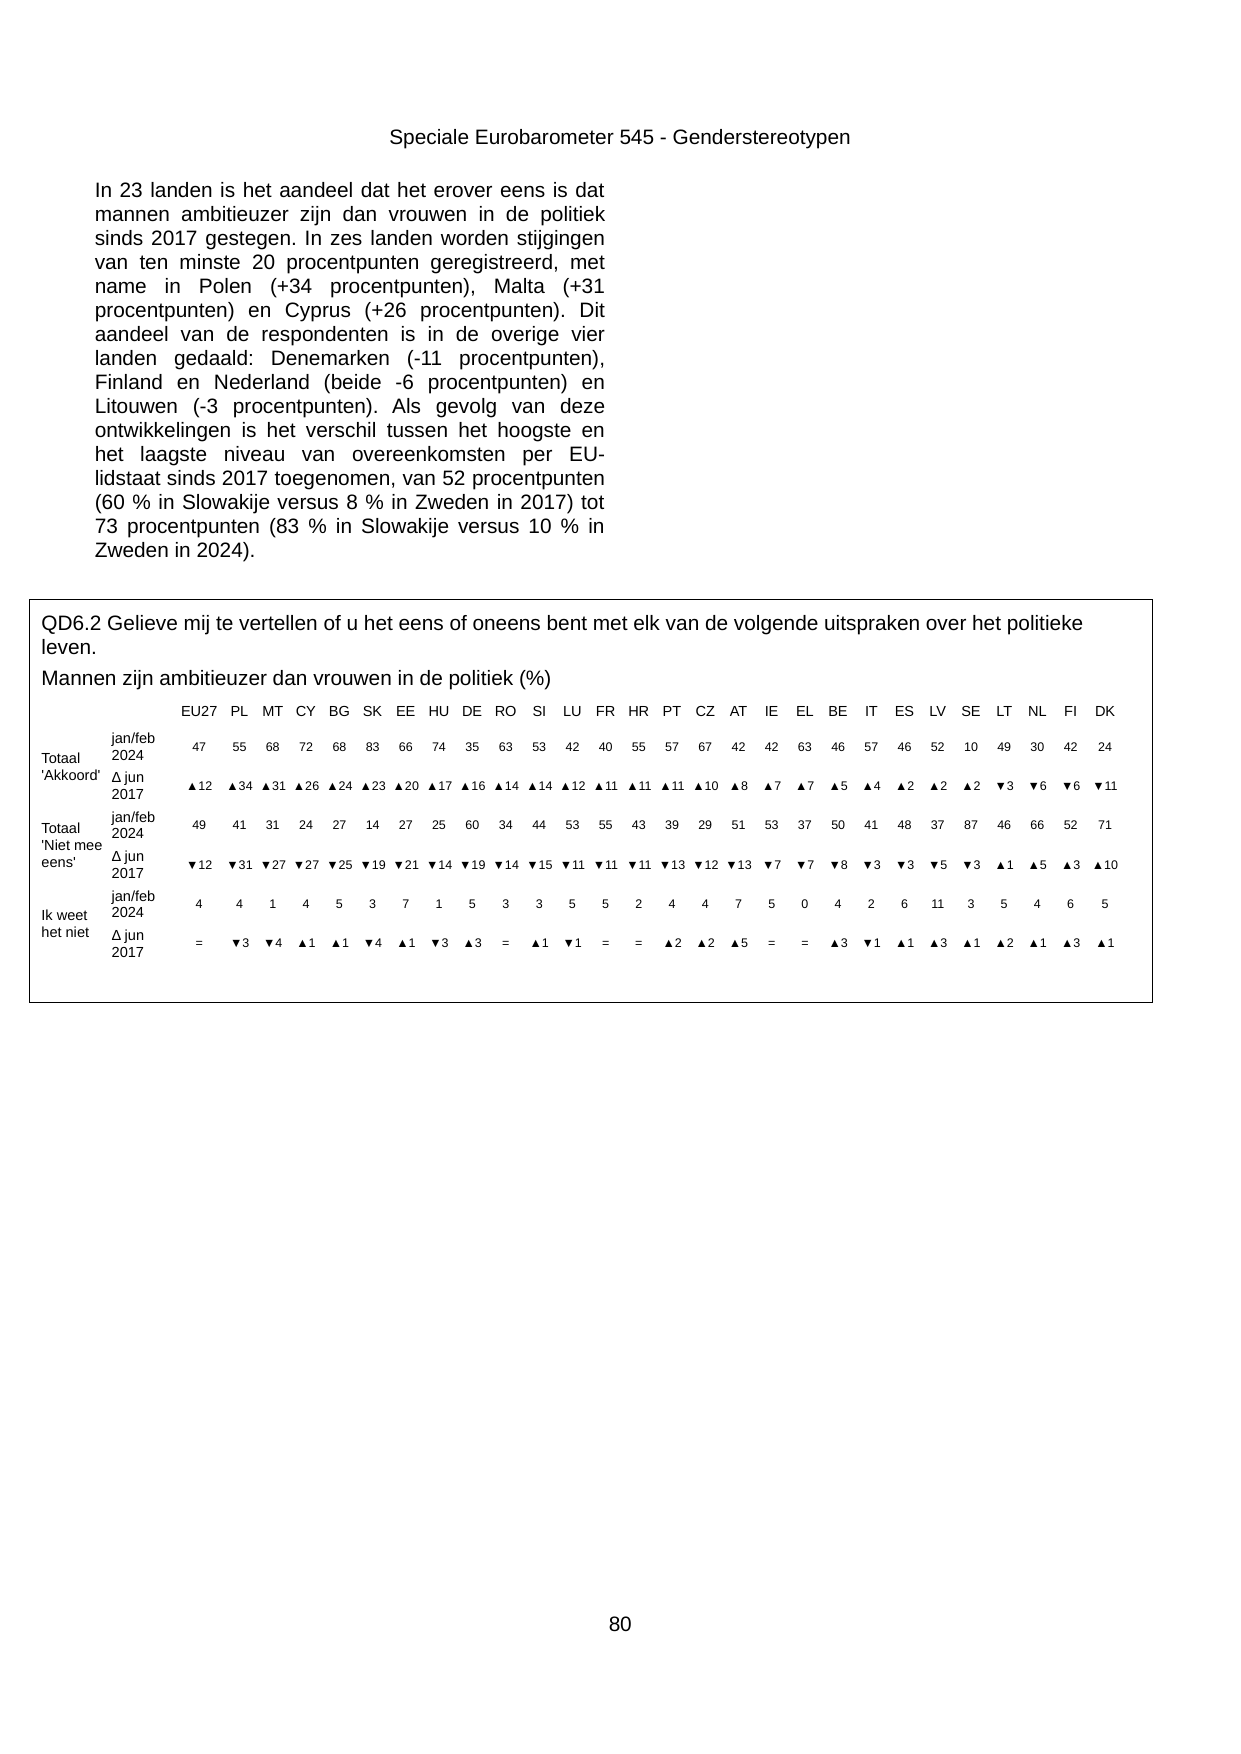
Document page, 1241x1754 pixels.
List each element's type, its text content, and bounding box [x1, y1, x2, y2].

table_cell 4 [821, 884, 854, 924]
table_cell FI [1054, 694, 1087, 727]
table_cell 42 [556, 727, 589, 766]
table_cell 42 [755, 727, 788, 766]
table_cell ▼19 [455, 845, 489, 884]
table_cell 46 [821, 727, 854, 766]
table_cell ▲12 [175, 766, 223, 806]
table_cell ▼3 [954, 845, 987, 884]
table_cell 37 [921, 806, 954, 845]
table_cell 4 [689, 884, 722, 924]
table_cell LU [556, 694, 589, 727]
table_cell ▲3 [455, 924, 489, 963]
table_cell LV [921, 694, 954, 727]
table_cell ▲1 [323, 924, 356, 963]
table_cell = [589, 924, 622, 963]
table_cell ▲11 [655, 766, 688, 806]
table_cell 46 [987, 806, 1021, 845]
table_cell ▲5 [821, 766, 854, 806]
table_cell 24 [1087, 727, 1123, 766]
table_cell 68 [323, 727, 356, 766]
table_cell ▼12 [689, 845, 722, 884]
table_cell ▲14 [523, 766, 556, 806]
table_cell 39 [655, 806, 688, 845]
table_cell ▲4 [855, 766, 888, 806]
table_cell 5 [755, 884, 788, 924]
table_cell 10 [954, 727, 987, 766]
table_cell 5 [589, 884, 622, 924]
table_cell ▼14 [422, 845, 455, 884]
table_cell HU [422, 694, 455, 727]
table_cell 27 [323, 806, 356, 845]
table_cell 74 [422, 727, 455, 766]
table_cell CY [289, 694, 322, 727]
table_cell ▼19 [356, 845, 389, 884]
table_cell 52 [1054, 806, 1087, 845]
table_cell ▲1 [289, 924, 322, 963]
table_cell 53 [556, 806, 589, 845]
table_cell 60 [455, 806, 489, 845]
table_cell RO [489, 694, 522, 727]
table_cell 3 [954, 884, 987, 924]
table_cell SE [954, 694, 987, 727]
table_cell 53 [755, 806, 788, 845]
table_cell ▲16 [455, 766, 489, 806]
table_cell ▼3 [223, 924, 256, 963]
table_cell ▼27 [256, 845, 289, 884]
table_cell 47 [175, 727, 223, 766]
table_cell = [622, 924, 655, 963]
table_cell ▼27 [289, 845, 322, 884]
table_cell 51 [722, 806, 755, 845]
table_cell 66 [1021, 806, 1054, 845]
table_cell ▲20 [389, 766, 422, 806]
table_cell MT [256, 694, 289, 727]
table_cell LT [987, 694, 1021, 727]
table_cell Δ jun 2017 [109, 924, 175, 963]
table_cell 5 [323, 884, 356, 924]
table_cell 7 [722, 884, 755, 924]
table_cell 34 [489, 806, 522, 845]
table_cell ▲34 [223, 766, 256, 806]
table_cell 35 [455, 727, 489, 766]
table_cell 5 [556, 884, 589, 924]
table_cell ▼3 [888, 845, 921, 884]
table_cell EE [389, 694, 422, 727]
table_cell ▼1 [855, 924, 888, 963]
table_cell ▲11 [589, 766, 622, 806]
table_cell 43 [622, 806, 655, 845]
table_cell 55 [589, 806, 622, 845]
table_cell = [489, 924, 522, 963]
table_cell Totaal 'Niet mee eens' [38, 806, 108, 884]
table_cell ▲2 [888, 766, 921, 806]
table_cell ▼6 [1054, 766, 1087, 806]
table_cell 4 [1021, 884, 1054, 924]
table_cell ▼11 [622, 845, 655, 884]
table_cell 44 [523, 806, 556, 845]
table_cell ▼25 [323, 845, 356, 884]
table_cell SI [523, 694, 556, 727]
table_cell 55 [223, 727, 256, 766]
table_cell 42 [1054, 727, 1087, 766]
table_cell jan/feb 2024 [109, 884, 175, 924]
table_cell 66 [389, 727, 422, 766]
table_cell Totaal 'Akkoord' [38, 727, 108, 806]
table_cell 4 [655, 884, 688, 924]
table_cell ▲1 [954, 924, 987, 963]
table_cell ▼5 [921, 845, 954, 884]
table_cell ▼11 [1087, 766, 1123, 806]
table_cell ▲1 [523, 924, 556, 963]
table_cell ▲2 [921, 766, 954, 806]
table_cell ▼8 [821, 845, 854, 884]
table_cell ▲11 [622, 766, 655, 806]
table_cell ▲3 [921, 924, 954, 963]
table_cell ▲7 [788, 766, 821, 806]
table_cell ▲2 [655, 924, 688, 963]
table_cell ▼15 [523, 845, 556, 884]
table_cell = [755, 924, 788, 963]
table_cell IE [755, 694, 788, 727]
table_cell ▲23 [356, 766, 389, 806]
table_cell Ik weet het niet [38, 884, 108, 963]
table_cell 3 [523, 884, 556, 924]
table_cell ▲24 [323, 766, 356, 806]
table_cell Δ jun 2017 [109, 845, 175, 884]
table_cell [38, 694, 108, 727]
table_cell ▼7 [788, 845, 821, 884]
table_cell ▲1 [987, 845, 1021, 884]
table_cell ▲1 [1021, 924, 1054, 963]
table_cell EL [788, 694, 821, 727]
table_cell 1 [422, 884, 455, 924]
table_cell 71 [1087, 806, 1123, 845]
table_cell 6 [1054, 884, 1087, 924]
table_cell ▲12 [556, 766, 589, 806]
table_cell 5 [1087, 884, 1123, 924]
table_cell EU27 [175, 694, 223, 727]
table_cell ▼1 [556, 924, 589, 963]
table_cell HR [622, 694, 655, 727]
table_cell ▼31 [223, 845, 256, 884]
table_cell AT [722, 694, 755, 727]
table_cell ▲5 [1021, 845, 1054, 884]
table_cell ▼13 [655, 845, 688, 884]
table_cell 25 [422, 806, 455, 845]
table_cell 67 [689, 727, 722, 766]
table_cell 31 [256, 806, 289, 845]
table_cell BE [821, 694, 854, 727]
table_cell ▲2 [987, 924, 1021, 963]
table_cell 3 [489, 884, 522, 924]
table_cell ▲14 [489, 766, 522, 806]
table_cell 2 [855, 884, 888, 924]
table_cell PT [655, 694, 688, 727]
table_header QD6.2 Gelieve mij te vertellen of u het eens of oneens bent met elk van de volgende uitspraken over het politieke leven. [38, 608, 1123, 662]
table_cell = [175, 924, 223, 963]
table_cell 63 [788, 727, 821, 766]
table_cell 68 [256, 727, 289, 766]
table_cell 7 [389, 884, 422, 924]
table_cell 57 [655, 727, 688, 766]
table_cell DE [455, 694, 489, 727]
table_cell 53 [523, 727, 556, 766]
table_cell 63 [489, 727, 522, 766]
table_cell 48 [888, 806, 921, 845]
table_cell 87 [954, 806, 987, 845]
table_cell 4 [175, 884, 223, 924]
table_cell ▲31 [256, 766, 289, 806]
table_cell IT [855, 694, 888, 727]
table_cell 27 [389, 806, 422, 845]
table_cell ES [888, 694, 921, 727]
table_cell 83 [356, 727, 389, 766]
table_cell ▼6 [1021, 766, 1054, 806]
table_cell 55 [622, 727, 655, 766]
table_cell ▲17 [422, 766, 455, 806]
text In 23 landen is het aandeel dat het erover eens is dat mannen ambitieuzer zijn dan vrouwen in de politiek sinds 2017 gestegen. In zes landen worden stijgingen van ten minste 20 procentpunten geregistreerd, met name in Polen (+34 procentpunten), Malta (+31 procentpunten) en Cyprus (+26 procentpunten). Dit aandeel van de respondenten is in de overige vier landen gedaald: Denemarken (-11 procentpunten), Finland en Nederland (beide -6 procentpunten) en Litouwen (-3 procentpunten). Als gevolg van deze ontwikkelingen is het verschil tussen het hoogste en het laagste niveau van overeenkomsten per EU-lidstaat sinds 2017 toegenomen, van 52 procentpunten (60 % in Slowakije versus 8 % in Zweden in 2017) tot 73 procentpunten (83 % in Slowakije versus 10 % in Zweden in 2024). [94, 178, 605, 561]
table_cell Δ jun 2017 [109, 766, 175, 806]
table_cell ▲3 [1054, 924, 1087, 963]
table_cell 72 [289, 727, 322, 766]
table_cell 0 [788, 884, 821, 924]
table_cell ▼11 [556, 845, 589, 884]
table_cell 42 [722, 727, 755, 766]
table_cell ▲1 [1087, 924, 1123, 963]
table_cell 2 [622, 884, 655, 924]
table_cell ▼13 [722, 845, 755, 884]
table_cell ▼3 [422, 924, 455, 963]
table_cell ▲3 [1054, 845, 1087, 884]
table_cell 24 [289, 806, 322, 845]
table_cell ▼7 [755, 845, 788, 884]
table_cell [109, 694, 175, 727]
table_cell 50 [821, 806, 854, 845]
table_cell 1 [256, 884, 289, 924]
table_cell 41 [855, 806, 888, 845]
table_cell ▼3 [987, 766, 1021, 806]
table_cell ▲8 [722, 766, 755, 806]
table_cell 37 [788, 806, 821, 845]
table_cell 46 [888, 727, 921, 766]
table_cell 3 [356, 884, 389, 924]
table_cell ▼21 [389, 845, 422, 884]
table_cell ▲3 [821, 924, 854, 963]
table_cell 49 [987, 727, 1021, 766]
table_cell = [788, 924, 821, 963]
table_cell 4 [223, 884, 256, 924]
table_cell ▲2 [954, 766, 987, 806]
table_cell 30 [1021, 727, 1054, 766]
table_cell CZ [689, 694, 722, 727]
table_cell 5 [987, 884, 1021, 924]
table_cell 57 [855, 727, 888, 766]
table_cell SK [356, 694, 389, 727]
table_cell 29 [689, 806, 722, 845]
table_cell ▼4 [256, 924, 289, 963]
table_cell 40 [589, 727, 622, 766]
table_cell DK [1087, 694, 1123, 727]
table_cell ▲1 [888, 924, 921, 963]
table_cell NL [1021, 694, 1054, 727]
table_cell ▲10 [1087, 845, 1123, 884]
table_cell ▲2 [689, 924, 722, 963]
table_cell 4 [289, 884, 322, 924]
table_cell Mannen zijn ambitieuzer dan vrouwen in de politiek (%) [38, 662, 1123, 694]
table_cell 49 [175, 806, 223, 845]
table_cell ▼14 [489, 845, 522, 884]
table_cell jan/feb 2024 [109, 806, 175, 845]
table_cell PL [223, 694, 256, 727]
table_cell 52 [921, 727, 954, 766]
table_cell ▲7 [755, 766, 788, 806]
table_cell 41 [223, 806, 256, 845]
table_cell FR [589, 694, 622, 727]
table_cell ▲26 [289, 766, 322, 806]
table_cell ▲1 [389, 924, 422, 963]
table_cell ▼3 [855, 845, 888, 884]
table_cell ▼11 [589, 845, 622, 884]
table_cell 11 [921, 884, 954, 924]
table_cell 5 [455, 884, 489, 924]
table_cell ▼4 [356, 924, 389, 963]
table_cell 6 [888, 884, 921, 924]
table_cell ▲5 [722, 924, 755, 963]
table_cell BG [323, 694, 356, 727]
table_cell jan/feb 2024 [109, 727, 175, 766]
table_cell 14 [356, 806, 389, 845]
table_cell ▲10 [689, 766, 722, 806]
table_cell ▼12 [175, 845, 223, 884]
